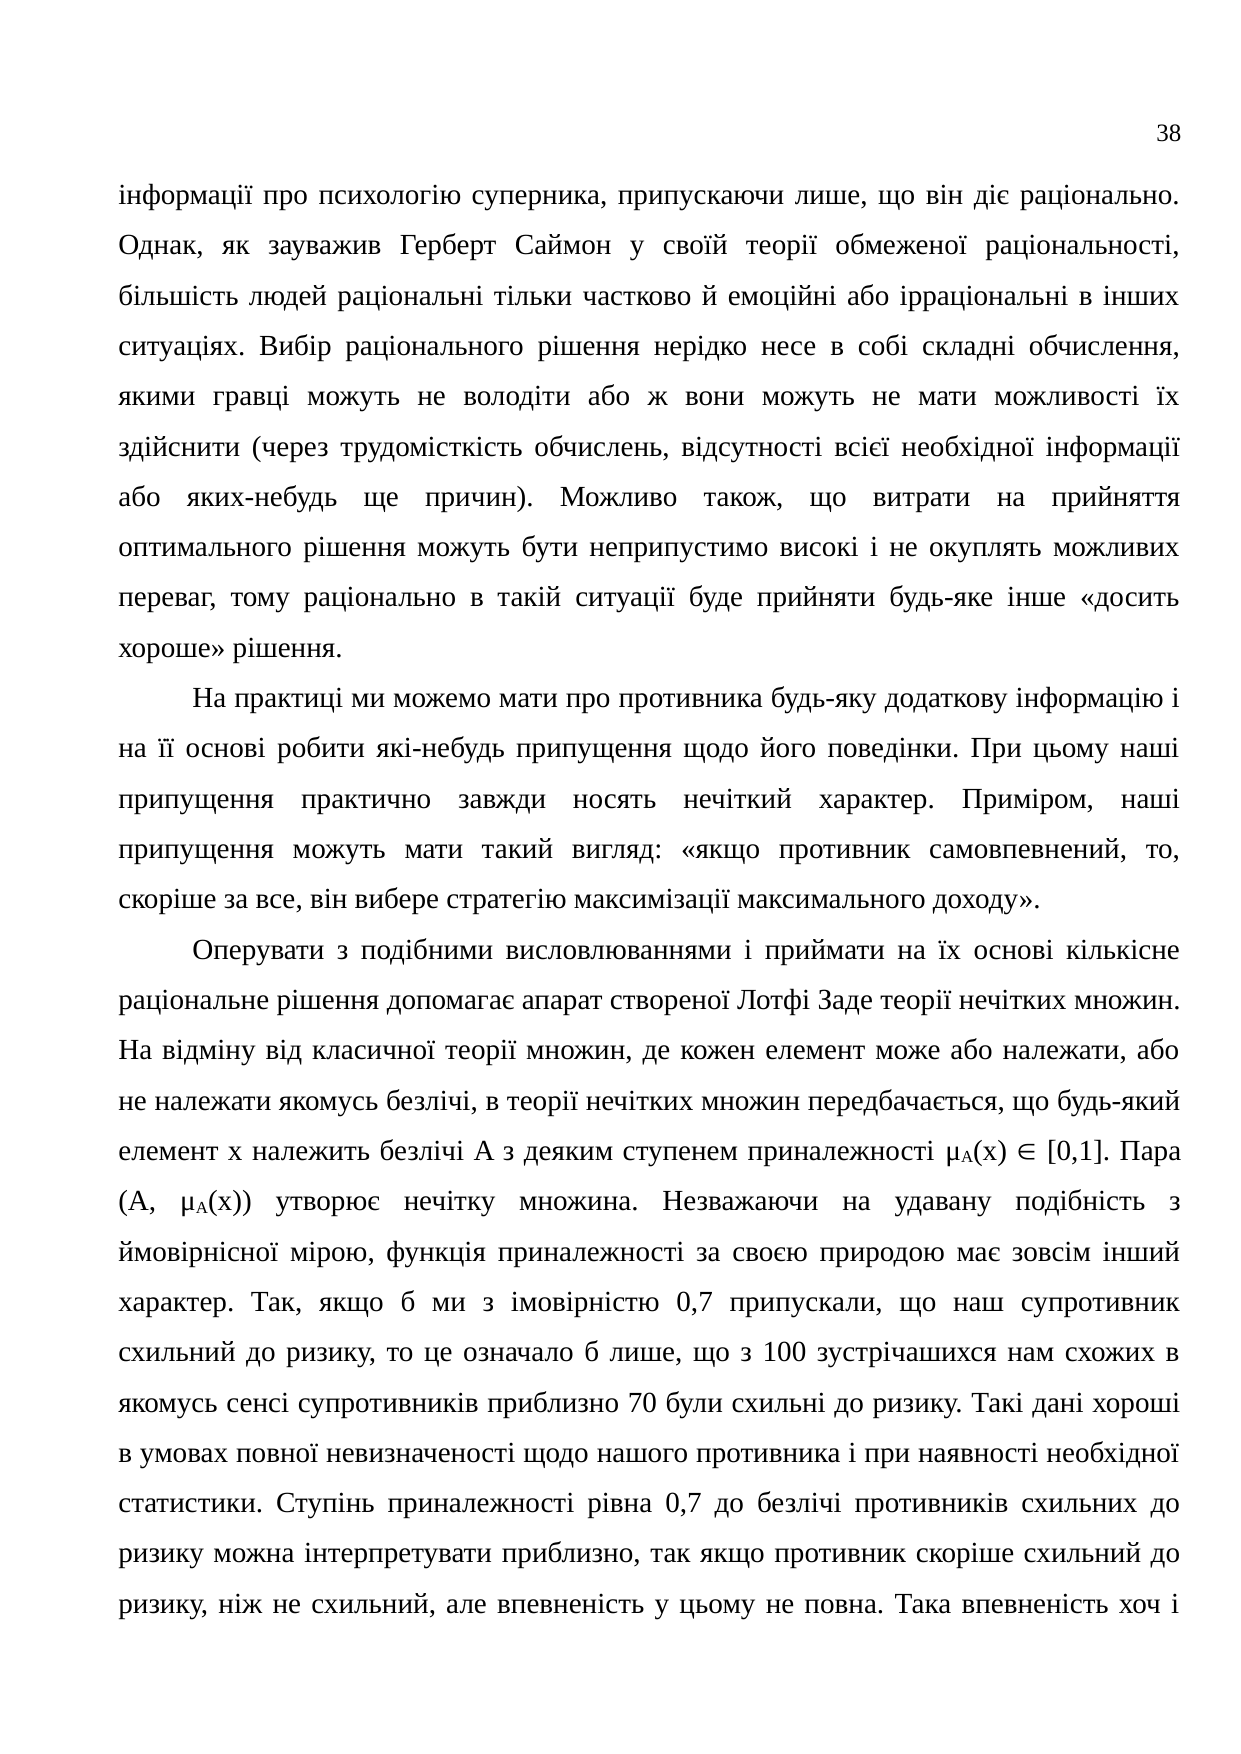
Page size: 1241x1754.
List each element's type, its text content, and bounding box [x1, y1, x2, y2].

text Оперувати з подібними висловлюваннями і приймати на їх основі кількісне раціональне рішення допомагає апарат створеної Лотфі Заде теорії нечітких множин. На відміну від класичної теорії множин, де кожен елемент може або належати, або не належати якомусь безлічі, в теорії нечітких множин передбачається, що будь-який елемент x належить безлічі A з деяким ступенем приналежності μA(x)  [0,1]. Пара (А, μA(x)) утворює нечітку множина. Незважаючи на удавану подібність з ймовірнісної мірою, функція приналежності за своєю природою має зовсім інший характер. Так, якщо б ми з імовірністю 0,7 припускали, що наш супротивник схильний до ризику, то це означало б лише, що з 100 зустрічашихся нам схожих в якомусь сенсі супротивників приблизно 70 були схильні до ризику. Такі дані хороші в умовах повної невизначеності щодо нашого противника і при наявності необхідної статистики. Ступінь приналежності рівна 0,7 до безлічі противників схильних до ризику можна інтерпретувати приблизно, так якщо противник скоріше схильний до ризику, ніж не схильний, але впевненість у цьому не повна. Така впевненість хоч і [118, 932, 1181, 1619]
text інформації про психологію суперника, припускаючи лише, що він діє раціонально. Однак, як зауважив Герберт Саймон у своїй теорії обмеженої раціональності, більшість людей раціональні тільки частково й емоційні або ірраціональні в інших ситуаціях. Вибір раціонального рішення нерідко несе в собі складні обчислення, якими гравці можуть не володіти або ж вони можуть не мати можливості їх здійснити (через трудомісткість обчислень, відсутності всієї необхідної інформації або яких-небудь ще причин). Можливо також, що витрати на прийняття оптимального рішення можуть бути неприпустимо високі і не окуплять можливих переваг, тому раціонально в такій ситуації буде прийняти будь-яке інше «досить хороше» рішення. [118, 177, 1181, 663]
text На практиці ми можемо мати про противника будь-яку додаткову інформацію і на її основі робити які-небудь припущення щодо його поведінки. При цьому наші припущення практично завжди носять нечіткий характер. Приміром, наші припущення можуть мати такий вигляд: «якщо противник самовпевнений, то, скоріше за все, він вибере стратегію максимізації максимального доходу». [118, 680, 1181, 915]
